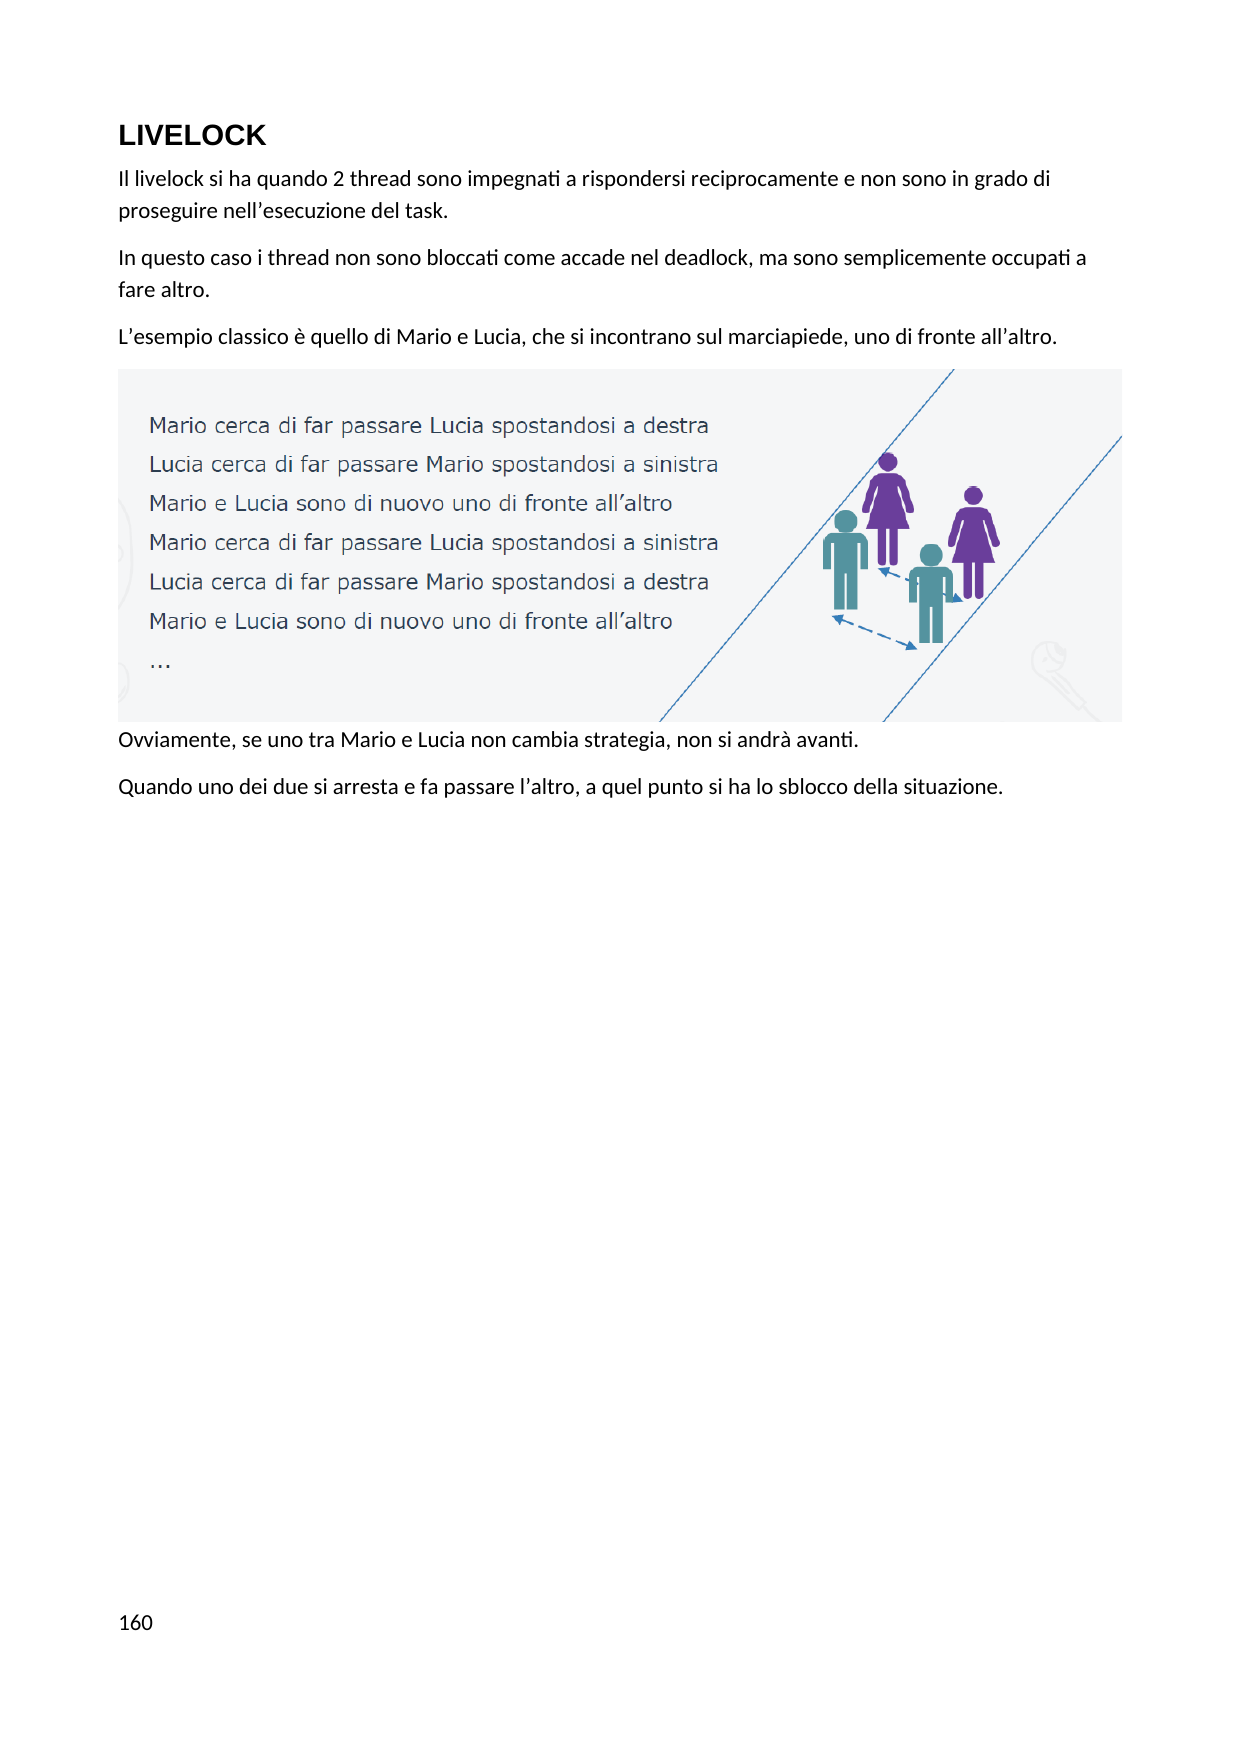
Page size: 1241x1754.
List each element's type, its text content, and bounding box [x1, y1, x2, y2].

text In questo caso i thread non sono bloccati come accade nel deadlock, ma sono semplicemente occupati a fare altro. [118, 243, 1122, 303]
text Quando uno dei due si arresta e fa passare l’altro, a quel punto si ha lo sblocco della situazione. [118, 772, 1122, 800]
text Il livelock si ha quando 2 thread sono impegnati a rispondersi reciprocamente e non sono in grado di proseguire nell’esecuzione del task. [118, 164, 1122, 224]
subtitle LIVELOCK [118, 118, 1122, 152]
text L’esempio classico è quello di Mario e Lucia, che si incontrano sul marciapiede, uno di fronte all’altro. [118, 322, 1122, 350]
picture [118, 369, 1123, 722]
text Ovviamente, se uno tra Mario e Lucia non cambia strategia, non si andrà avanti. [118, 722, 1122, 754]
